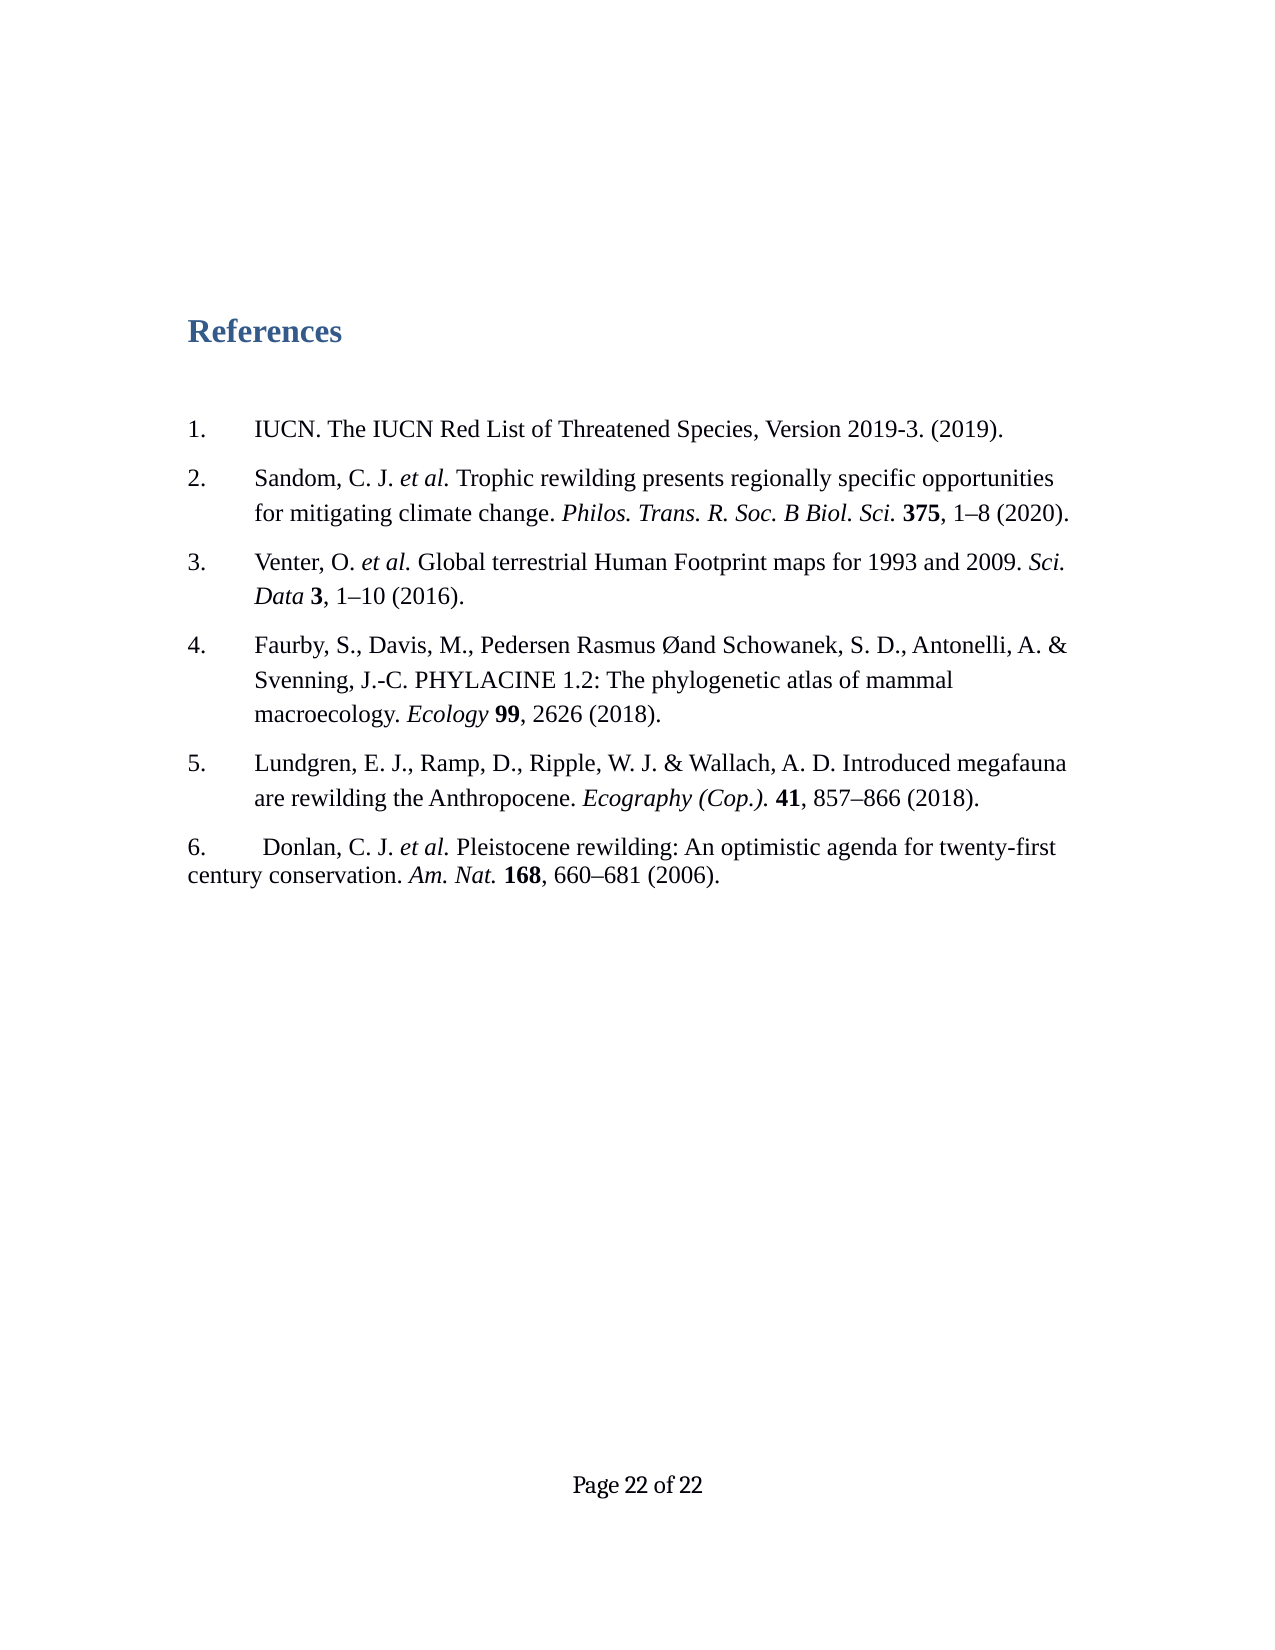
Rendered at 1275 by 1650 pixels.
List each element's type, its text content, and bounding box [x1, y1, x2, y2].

text 4. Faurby, S., Davis, M., Pedersen Rasmus Øand Schowanek, S. D., Antonelli, A. & Svenning, J.-C. PHYLACINE 1.2: The phylogenetic atlas of mammal macroecology. Ecology 99, 2626 (2018). [187, 630, 1087, 728]
text 3. Venter, O. et al. Global terrestrial Human Footprint maps for 1993 and 2009. Sci. Data 3, 1–10 (2016). [187, 547, 1087, 610]
text 2. Sandom, C. J. et al. Trophic rewilding presents regionally specific opportunities for mitigating climate change. Philos. Trans. R. Soc. B Biol. Sci. 375, 1–8 (2020). [187, 463, 1087, 526]
text 1. IUCN. The IUCN Red List of Threatened Species, Version 2019-3. (2019). [187, 414, 1087, 443]
subtitle References [187, 312, 1087, 350]
text 5. Lundgren, E. J., Ramp, D., Ripple, W. J. & Wallach, A. D. Introduced megafauna are rewilding the Anthropocene. Ecography (Cop.). 41, 857–866 (2018). [187, 748, 1087, 811]
text 6. Donlan, C. J. et al. Pleistocene rewilding: An optimistic agenda for twenty-first century conservation. Am. Nat. 168, 660–681 (2006). [187, 832, 1087, 889]
